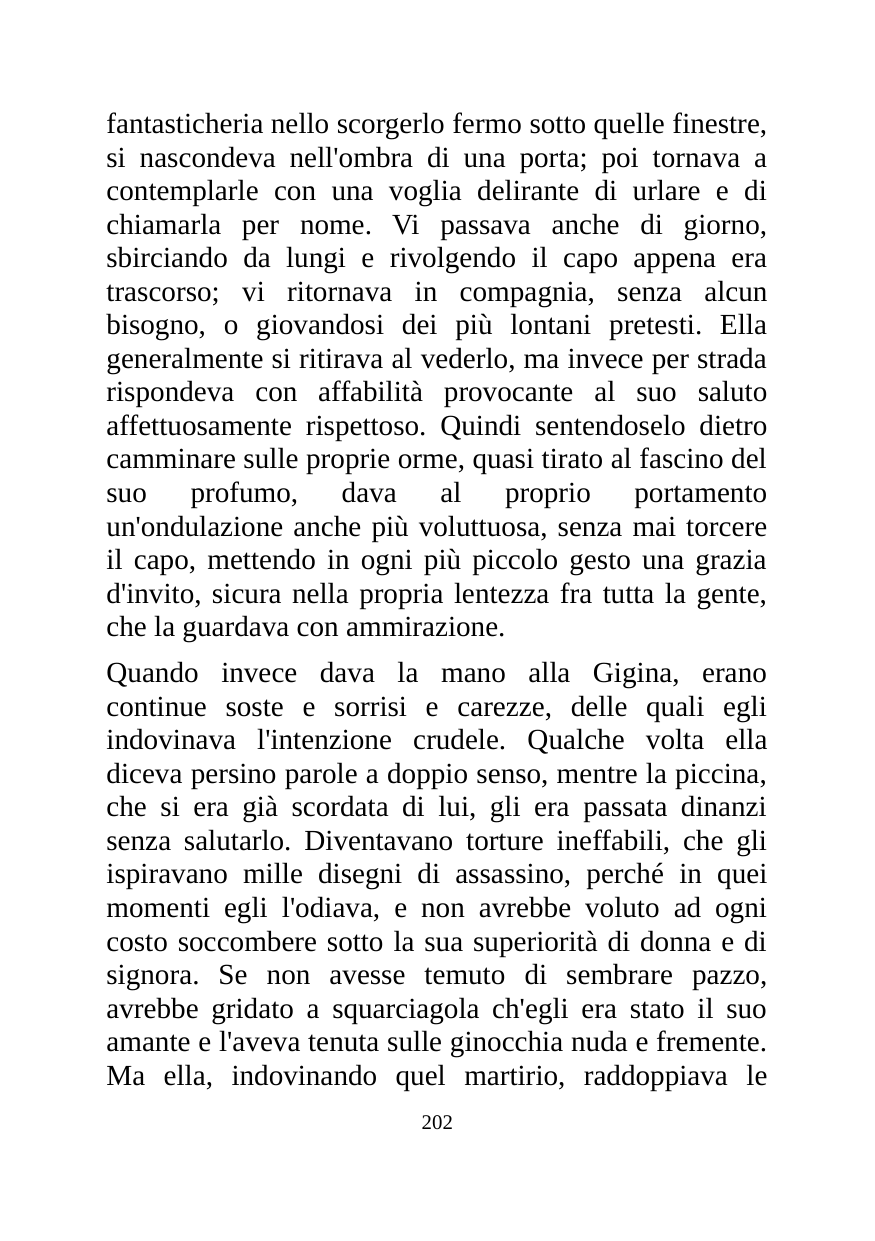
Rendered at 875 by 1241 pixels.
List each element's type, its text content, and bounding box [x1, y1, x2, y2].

text Quando invece dava la mano alla Gigina, erano continue soste e sorrisi e carezze, delle quali egli indovinava l'intenzione crudele. Qualche volta ella diceva persino parole a doppio senso, mentre la piccina, che si era già scordata di lui, gli era passata dinanzi senza salutarlo. Diventavano torture ineffabili, che gli ispiravano mille disegni di assassino, perché in quei momenti egli l'odiava, e non avrebbe voluto ad ogni costo soccombere sotto la sua superiorità di donna e di signora. Se non avesse temuto di sembrare pazzo, avrebbe gridato a squarciagola ch'egli era stato il suo amante e l'aveva tenuta sulle ginocchia nuda e fremente. Ma ella, indovinando quel martirio, raddoppiava le [106, 655, 768, 1091]
text fantasticheria nello scorgerlo fermo sotto quelle finestre, si nascondeva nell'ombra di una porta; poi tornava a contemplarle con una voglia delirante di urlare e di chiamarla per nome. Vi passava anche di giorno, sbirciando da lungi e rivolgendo il capo appena era trascorso; vi ritornava in compagnia, senza alcun bisogno, o giovandosi dei più lontani pretesti. Ella generalmente si ritirava al vederlo, ma invece per strada rispondeva con affabilità provocante al suo saluto affettuosamente rispettoso. Quindi sentendoselo dietro camminare sulle proprie orme, quasi tirato al fascino del suo profumo, dava al proprio portamento un'ondulazione anche più voluttuosa, senza mai torcere il capo, mettendo in ogni più piccolo gesto una grazia d'invito, sicura nella propria lentezza fra tutta la gente, che la guardava con ammirazione. [106, 106, 768, 643]
